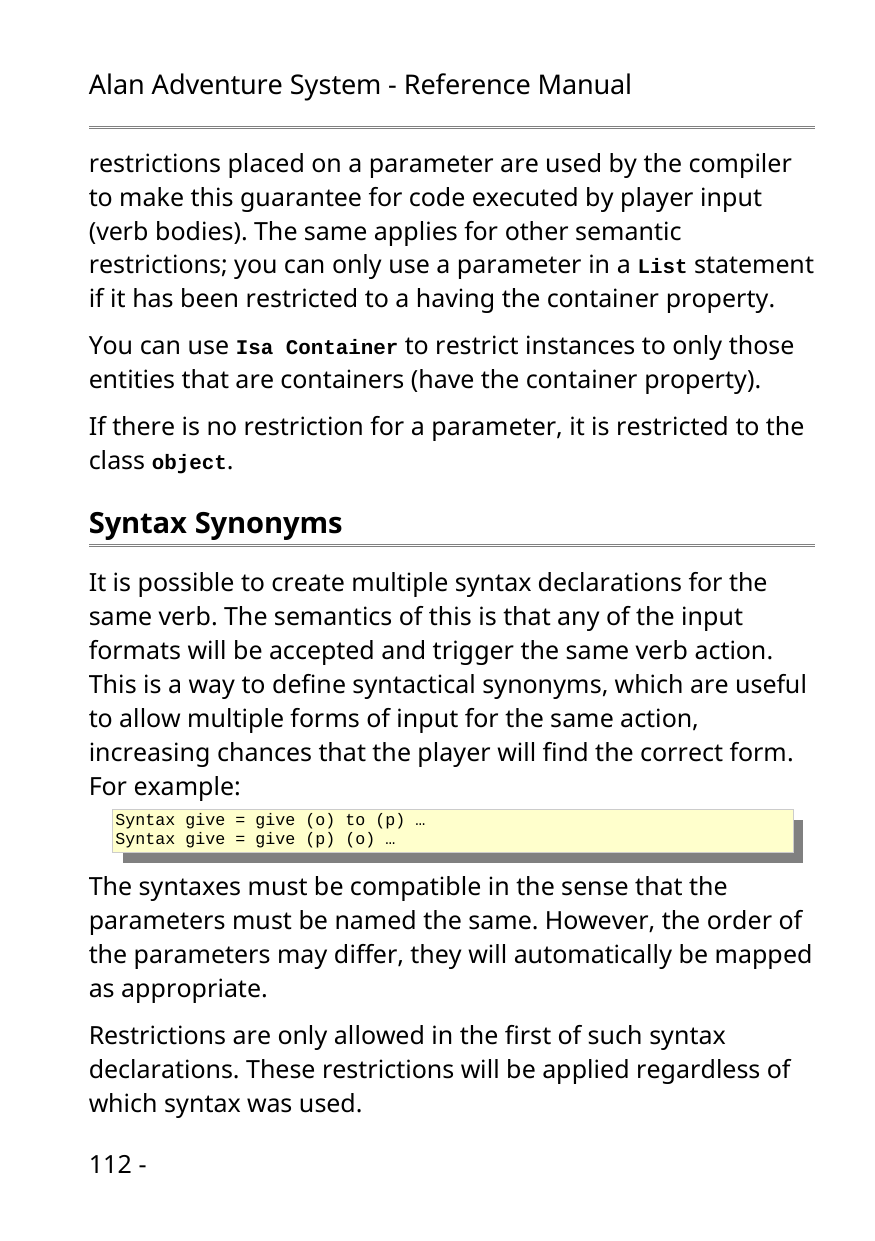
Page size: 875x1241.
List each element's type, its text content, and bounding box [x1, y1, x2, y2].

text The syntaxes must be compatible in the sense that the parameters must be named the same. However, the order of the parameters may differ, they will automatically be mapped as appropriate. [88, 869, 815, 1005]
text If there is no restriction for a parameter, it is restricted to the class object. [88, 409, 815, 477]
text Syntax give = give (o) to (p) … Syntax give = give (p) (o) … [113, 810, 793, 852]
text You can use Isa Container to restrict instances to only those entities that are containers (have the container property). [88, 328, 815, 396]
subtitle Syntax Synonyms [88, 502, 815, 546]
text Restrictions are only allowed in the first of such syntax declarations. These restrictions will be applied regardless of which syntax was used. [88, 1018, 815, 1120]
text restrictions placed on a parameter are used by the compiler to make this guarantee for code executed by player input (verb bodies). The same applies for other semantic restrictions; you can only use a parameter in a List statement if it has been restricted to a having the contain­er property. [88, 146, 815, 315]
text It is possible to create multiple syntax declarations for the same verb. The semantics of this is that any of the input formats will be accepted and trigger the same verb action. This is a way to define syntactical synonyms, which are useful to allow multiple forms of input for the same action, increasing chances that the player will find the correct form. For example: [88, 565, 815, 803]
